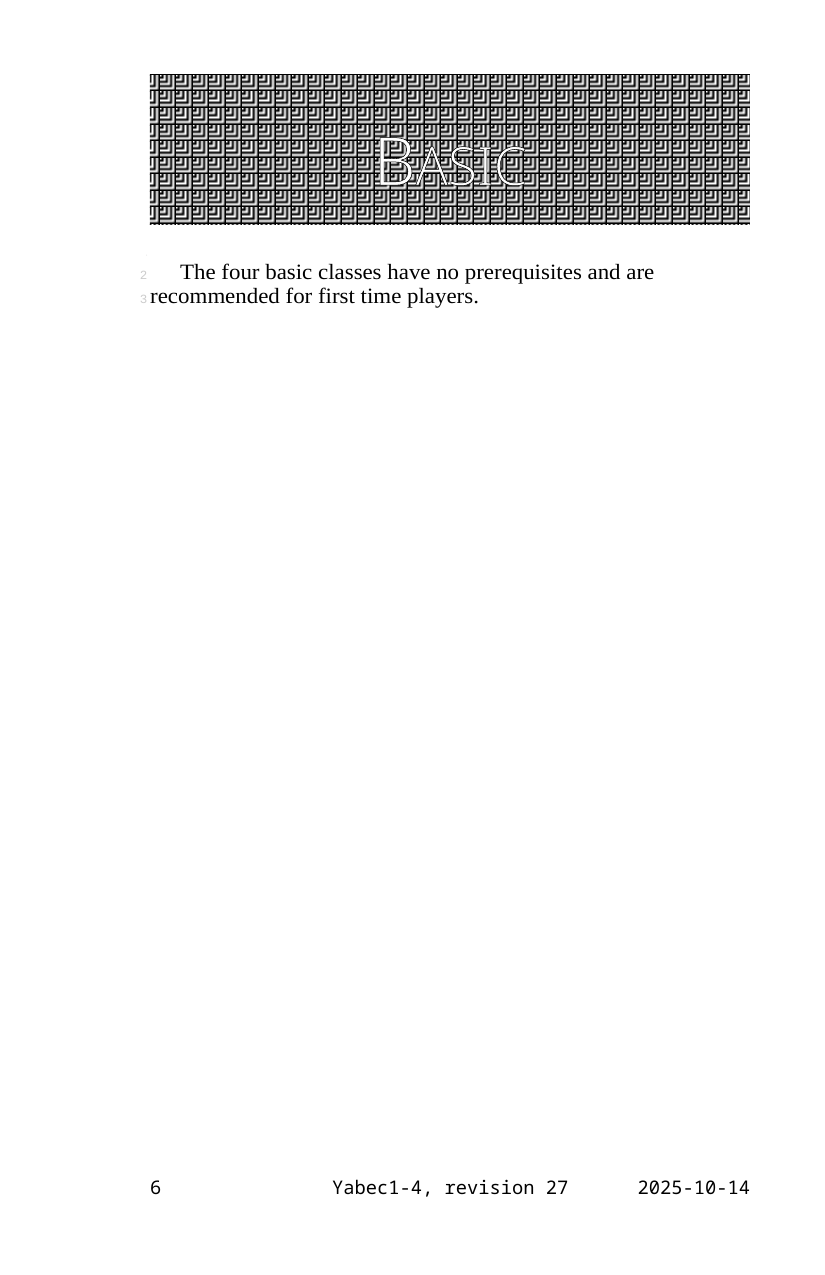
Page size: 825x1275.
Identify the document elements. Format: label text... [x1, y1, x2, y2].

text The four basic classes have no prerequisites and are recommended for first time players. [150, 260, 750, 308]
picture [149, 74, 750, 225]
